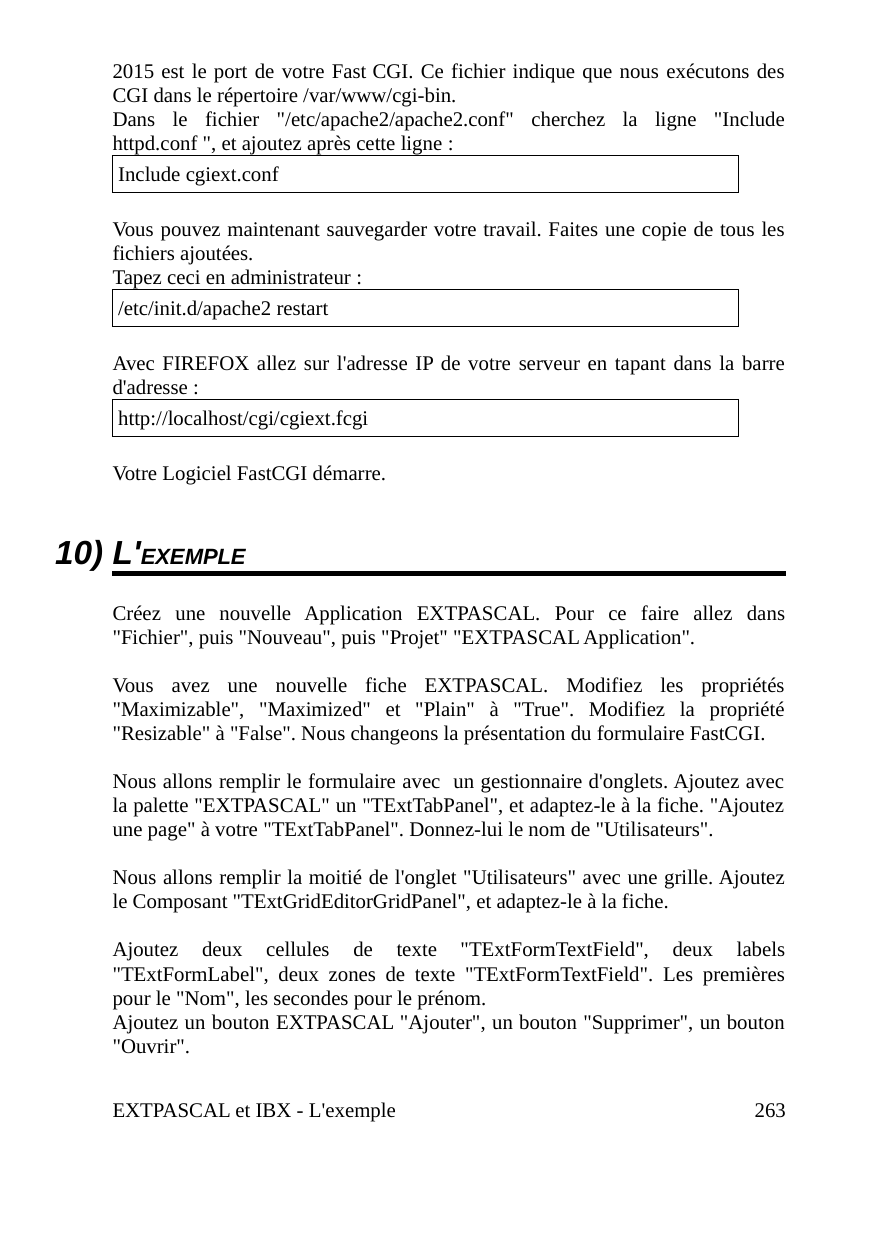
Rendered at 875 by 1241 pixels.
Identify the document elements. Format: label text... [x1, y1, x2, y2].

table_header http://localhost/cgi/cgiext.fcgi [113, 400, 738, 436]
text Avec FIREFOX allez sur l'adresse IP de votre serveur en tapant dans la barre d'adresse : [112, 351, 786, 399]
text Vous avez une nouvelle fiche EXTPASCAL. Modifiez les propriétés "Maximizable", "Maximized" et "Plain" à "True". Modifiez la propriété "Resizable" à "False". Nous changeons la présentation du formulaire FastCGI. [112, 673, 786, 745]
table_header /etc/init.d/apache2 restart [113, 290, 738, 326]
text Ajoutez deux cellules de texte "TExtFormTextField", deux labels "TExtFormLabel", deux zones de texte "TExtFormTextField". Les premières pour le "Nom", les secondes pour le prénom. [112, 937, 786, 1009]
text Nous allons remplir le formulaire avec un gestionnaire d'onglets. Ajoutez avec la palette "EXTPASCAL" un "TExtTabPanel", et adaptez-le à la fiche. "Ajoutez une page" à votre "TExtTabPanel". Donnez-lui le nom de "Utilisateurs". [112, 769, 786, 841]
text Tapez ceci en administrateur : [112, 265, 786, 289]
text Nous allons remplir la moitié de l'onglet "Utilisateurs" avec une grille. Ajoutez le Composant "TExtGridEditorGridPanel", et adaptez-le à la fiche. [112, 865, 786, 913]
table_header Include cgiext.conf [113, 156, 738, 192]
text Créez une nouvelle Application EXTPASCAL. Pour ce faire allez dans "Fichier", puis "Nouveau", puis "Projet" "EXTPASCAL Application". [112, 601, 786, 649]
text 2015 est le port de votre Fast CGI. Ce fichier indique que nous exécutons des CGI dans le répertoire /var/www/cgi-bin. [112, 59, 786, 107]
text Vous pouvez maintenant sauvegarder votre travail. Faites une copie de tous les fichiers ajoutées. [112, 217, 786, 265]
text Ajoutez un bouton EXTPASCAL "Ajouter", un bouton "Supprimer", un bouton "Ouvrir". [112, 1009, 786, 1058]
subtitle L'exemple [112, 533, 786, 571]
text Dans le fichier "/etc/apache2/apache2.conf" cherchez la ligne "Include httpd.conf ", et ajoutez après cette ligne : [112, 107, 786, 155]
text Votre Logiciel FastCGI démarre. [112, 461, 786, 485]
